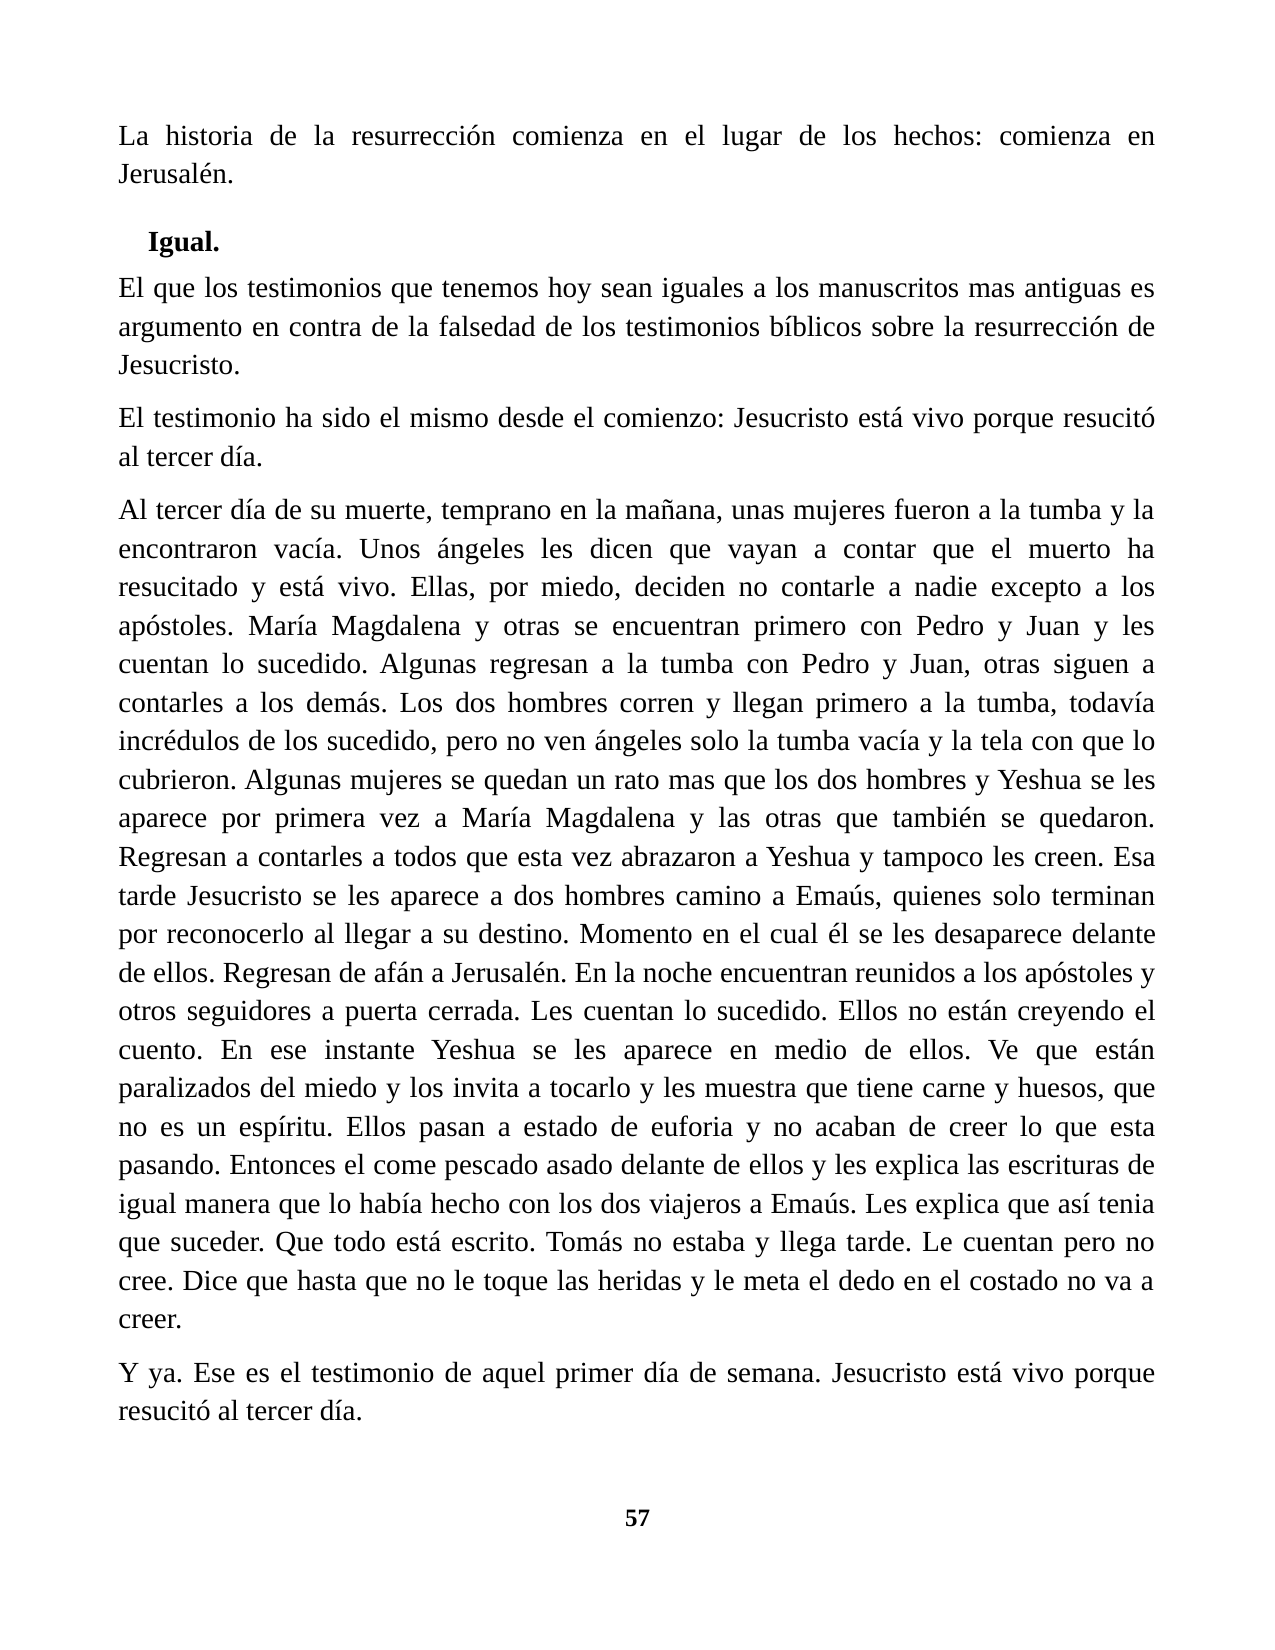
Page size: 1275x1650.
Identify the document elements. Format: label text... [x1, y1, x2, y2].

text El que los testimonios que tenemos hoy sean iguales a los manuscritos mas antiguas es argumento en contra de la falsedad de los testimonios bíblicos sobre la resurrección de Jesucristo. [118, 270, 1157, 381]
text La historia de la resurrección comienza en el lugar de los hechos: comienza en Jerusalén. [118, 118, 1157, 190]
subtitle Igual. [148, 224, 1157, 258]
text Al tercer día de su muerte, temprano en la mañana, unas mujeres fueron a la tumba y la encontraron vacía. Unos ángeles les dicen que vayan a contar que el muerto ha resucitado y está vivo. Ellas, por miedo, deciden no contarle a nadie excepto a los apóstoles. María Magdalena y otras se encuentran primero con Pedro y Juan y les cuentan lo sucedido. Algunas regresan a la tumba con Pedro y Juan, otras siguen a contarles a los demás. Los dos hombres corren y llegan primero a la tumba, todavía incrédulos de los sucedido, pero no ven ángeles solo la tumba vacía y la tela con que lo cubrieron. Algunas mujeres se quedan un rato mas que los dos hombres y Yeshua se les aparece por primera vez a María Magdalena y las otras que también se quedaron. Regresan a contarles a todos que esta vez abrazaron a Yeshua y tampoco les creen. Esa tarde Jesucristo se les aparece a dos hombres camino a Emaús, quienes solo terminan por reconocerlo al llegar a su destino. Momento en el cual él se les desaparece delante de ellos. Regresan de afán a Jerusalén. En la noche encuentran reunidos a los apóstoles y otros seguidores a puerta cerrada. Les cuentan lo sucedido. Ellos no están creyendo el cuento. En ese instante Yeshua se les aparece en medio de ellos. Ve que están paralizados del miedo y los invita a tocarlo y les muestra que tiene carne y huesos, que no es un espíritu. Ellos pasan a estado de euforia y no acaban de creer lo que esta pasando. Entonces el come pescado asado delante de ellos y les explica las escrituras de igual manera que lo había hecho con los dos viajeros a Emaús. Les explica que así tenia que suceder. Que todo está escrito. Tomás no estaba y llega tarde. Le cuentan pero no cree. Dice que hasta que no le toque las heridas y le meta el dedo en el costado no va a creer. [118, 492, 1157, 1335]
text El testimonio ha sido el mismo desde el comienzo: Jesucristo está vivo porque resucitó al tercer día. [118, 401, 1157, 473]
text Y ya. Ese es el testimonio de aquel primer día de semana. Jesucristo está vivo porque resucitó al tercer día. [118, 1355, 1157, 1427]
